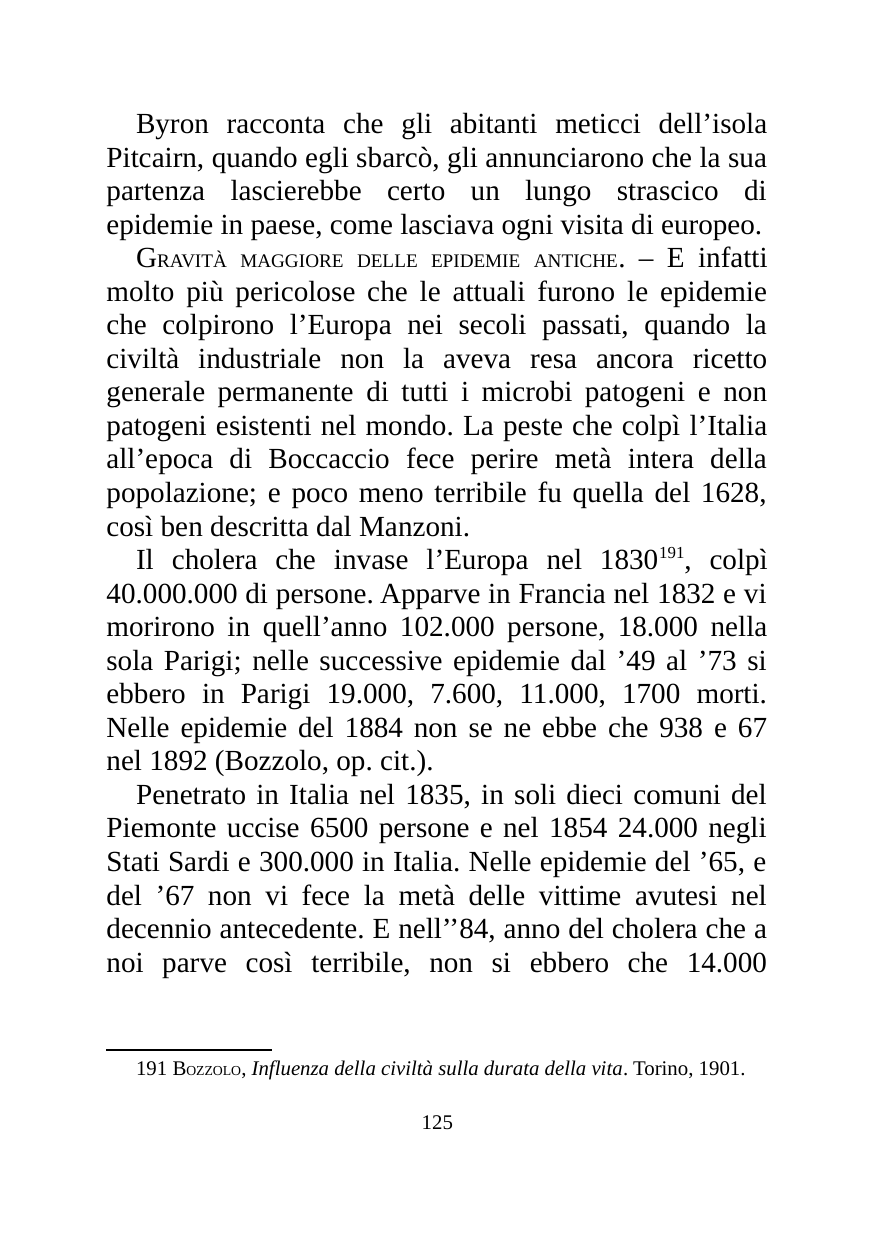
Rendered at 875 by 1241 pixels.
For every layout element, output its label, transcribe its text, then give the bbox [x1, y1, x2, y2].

text Penetrato in Italia nel 1835, in soli dieci comuni del Piemonte uccise 6500 persone e nel 1854 24.000 negli Stati Sardi e 300.000 in Italia. Nelle epidemie del ’65, e del ’67 non vi fece la metà delle vittime avutesi nel decennio antecedente. E nell’’84, anno del cholera che a noi parve così terribile, non si ebbero che 14.000 [106, 777, 768, 978]
text Bozzolo, Influenza della civiltà sulla durata della vita. Torino, 1901. [106, 1056, 768, 1080]
text Byron racconta che gli abitanti meticci dell’isola Pitcairn, quando egli sbarcò, gli annunciarono che la sua partenza lascierebbe certo un lungo strascico di epidemie in paese, come lasciava ogni visita di europeo. [106, 106, 768, 240]
text Gravità maggiore delle epidemie antiche. – E infatti molto più pericolose che le attuali furono le epidemie che colpirono l’Europa nei secoli passati, quando la civiltà industriale non la aveva resa ancora ricetto generale permanente di tutti i microbi patogeni e non patogeni esistenti nel mondo. La peste che colpì l’Italia all’epoca di Boccaccio fece perire metà intera della popolazione; e poco meno terribile fu quella del 1628, così ben descritta dal Manzoni. [106, 240, 768, 542]
text Il cholera che invase l’Europa nel 1830, colpì 40.000.000 di persone. Apparve in Francia nel 1832 e vi morirono in quell’anno 102.000 persone, 18.000 nella sola Parigi; nelle successive epidemie dal ’49 al ’73 si ebbero in Parigi 19.000, 7.600, 11.000, 1700 morti. Nelle epidemie del 1884 non se ne ebbe che 938 e 67 nel 1892 (Bozzolo, op. cit.). [106, 542, 768, 777]
